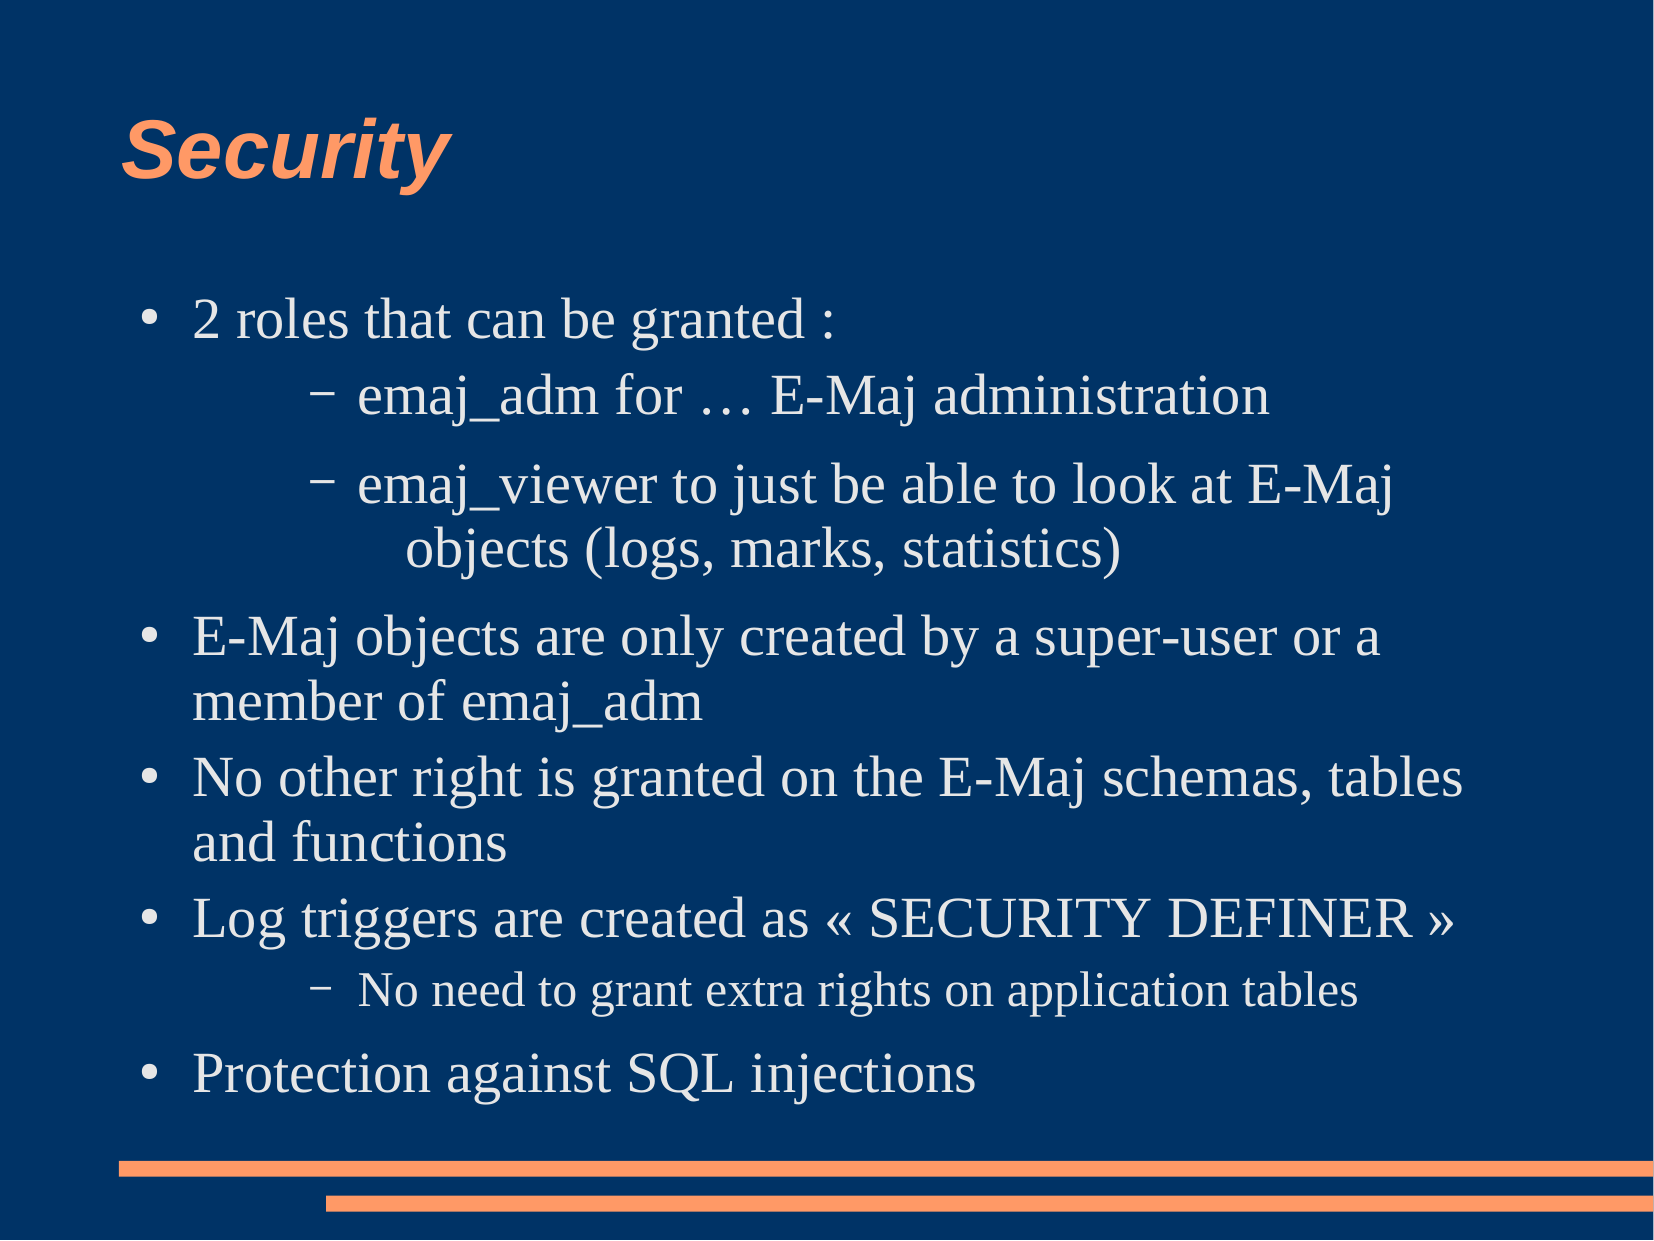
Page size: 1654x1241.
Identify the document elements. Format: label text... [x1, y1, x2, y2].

title Security [121, 46, 1534, 254]
list 2 roles that can be granted : emaj_adm for … E-Maj administration emaj_viewer to just be able to look at E-Maj objects (logs, marks, statistics) E-Maj objects are only created by a super-user or a member of emaj_adm No other right is granted on the E-Maj schemas, tables and functions Log triggers are created as « SECURITY DEFINER » No need to grant extra rights on application tables Protection against SQL injections [121, 286, 1561, 1126]
